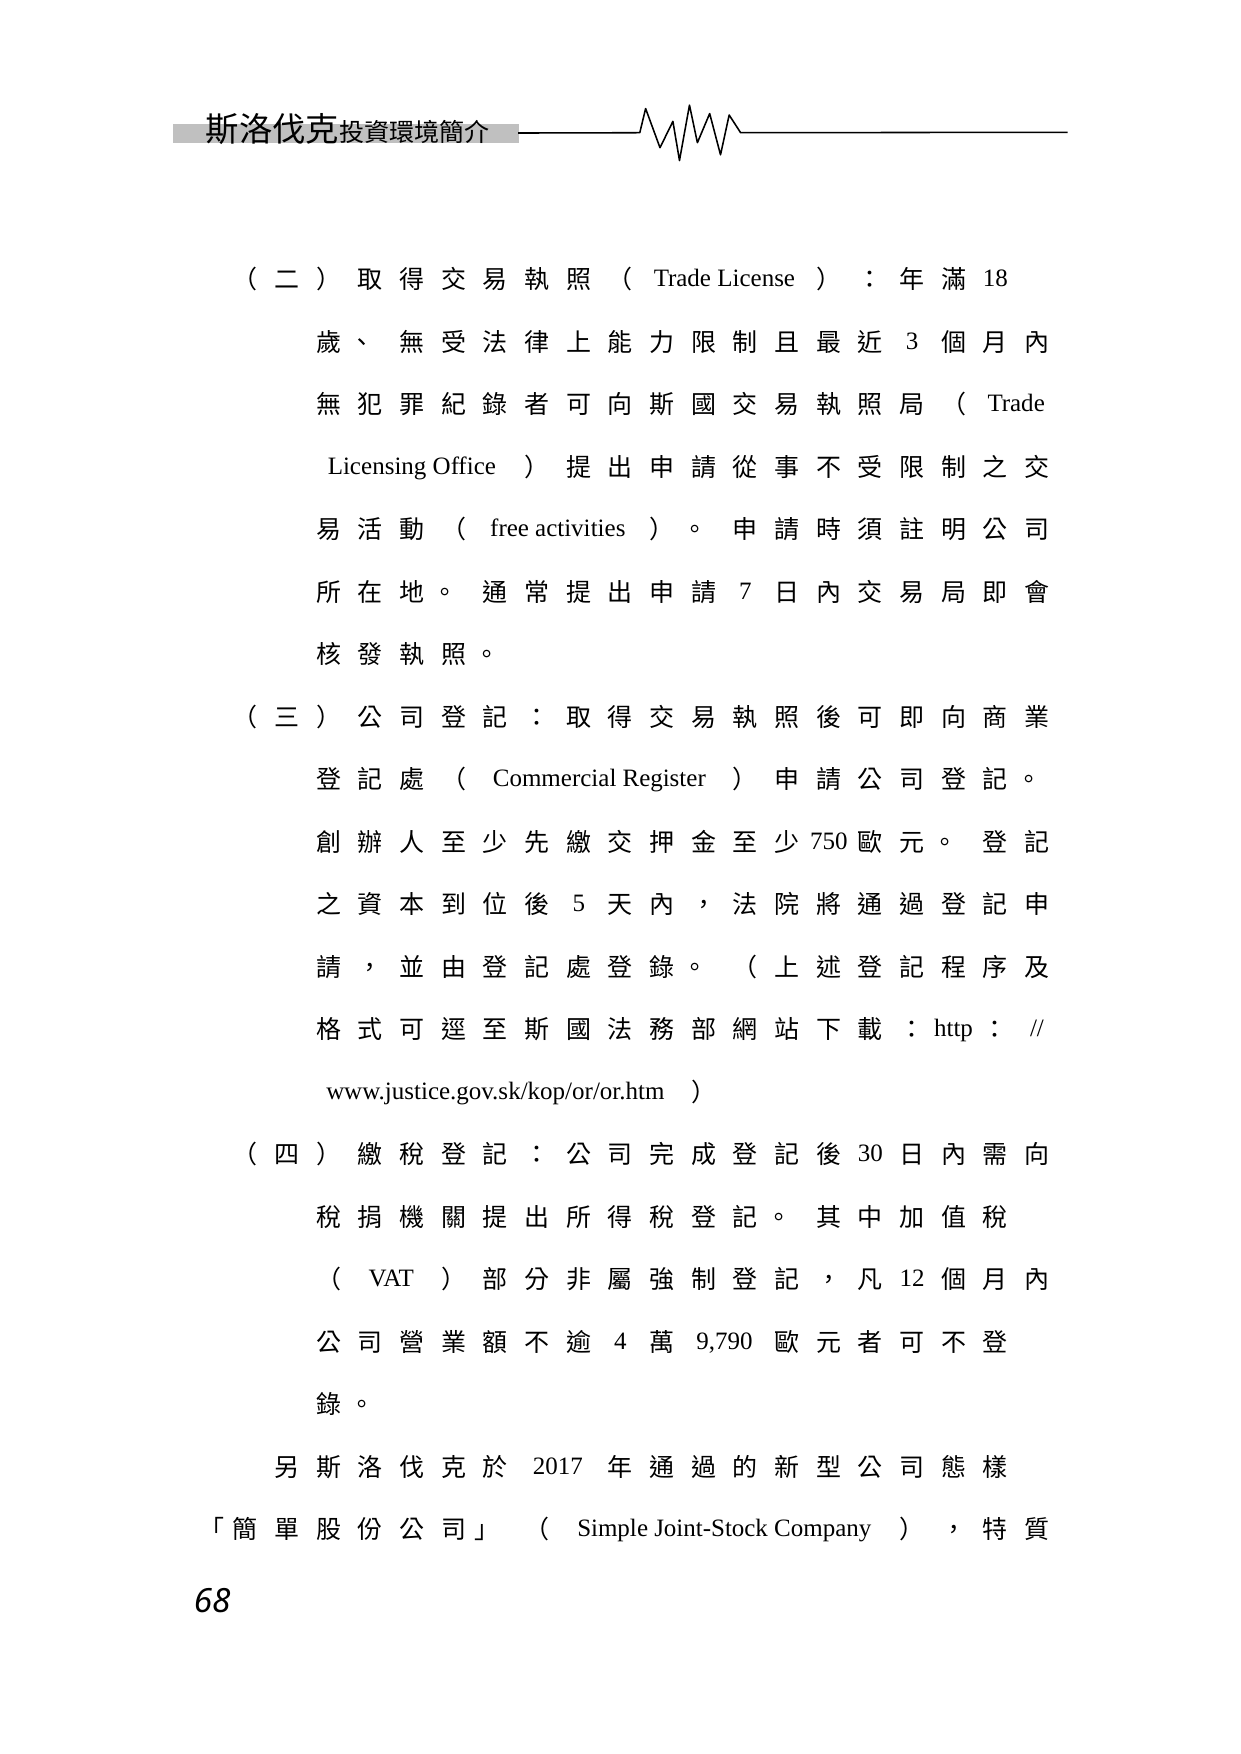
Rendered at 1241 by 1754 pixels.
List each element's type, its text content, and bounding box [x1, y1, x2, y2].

text （四）繳稅登記：公司完成登記後30日內需向稅捐機關提出所得稅登記。其中加值稅（VAT）部分非屬強制登記，凡12個月內公司營業額不逾4萬9,790歐元者可不登錄。 [207, 1111, 1058, 1424]
text 另斯洛伐克於2017年通過的新型公司態樣「簡單股份公司」（Simple Joint-Stock Company），特質 [183, 1424, 1058, 1549]
text （三）公司登記：取得交易執照後可即向商業登記處（Commercial Register）申請公司登記。創辦人至少先繳交押金至少750歐元。登記之資本到位後5天內，法院將通過登記申請，並由登記處登錄。（上述登記程序及格式可逕至斯國法務部網站下載：http：//www.justice.gov.sk/kop/or/or.htm） [207, 674, 1058, 1111]
text （二）取得交易執照（Trade License）：年滿18歲、無受法律上能力限制且最近3個月內無犯罪紀錄者可向斯國交易執照局（Trade Licensing Office）提出申請從事不受限制之交易活動（free activities）。申請時須註明公司所在地。通常提出申請7日內交易局即會核發執照。 [207, 236, 1058, 674]
